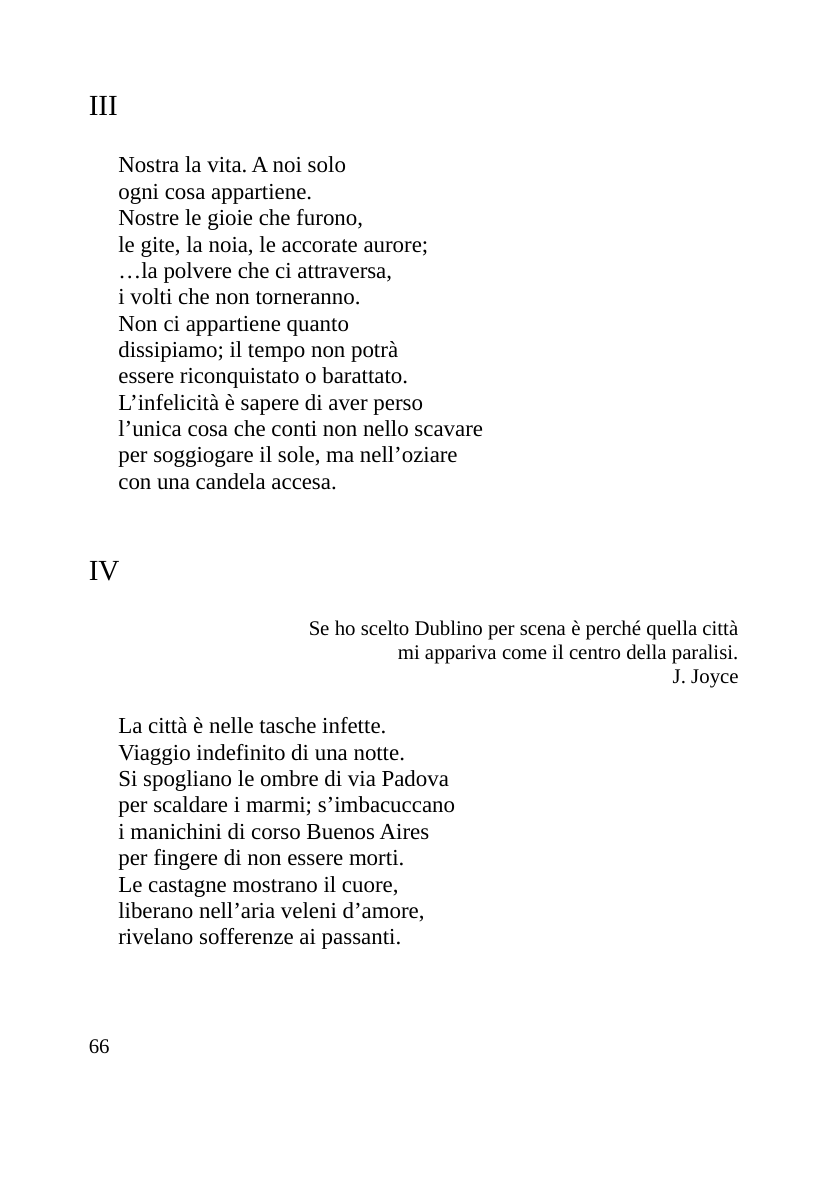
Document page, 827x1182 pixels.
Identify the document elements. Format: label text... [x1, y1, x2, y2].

text i volti che non torneranno. [88, 283, 738, 310]
text l’unica cosa che conti non nello scavare [88, 415, 738, 441]
text per scaldare i marmi; s’imbacuccano [88, 792, 738, 818]
text Nostra la vita. A noi solo [88, 152, 738, 178]
text Le castagne mostrano il cuore, [88, 871, 738, 897]
text J. Joyce [88, 664, 738, 688]
text ogni cosa appartiene. [88, 178, 738, 204]
text Non ci appartiene quanto [88, 310, 738, 336]
text con una candela accesa. [88, 468, 738, 494]
text i manichini di corso Buenos Aires [88, 818, 738, 844]
text La città è nelle tasche infette. [88, 712, 738, 739]
text L’infelicità è sapere di aver perso [88, 389, 738, 415]
text Nostre le gioie che furono, [88, 204, 738, 231]
text dissipiamo; il tempo non potrà [88, 336, 738, 362]
text Si spogliano le ombre di via Padova [88, 765, 738, 792]
text essere riconquistato o barattato. [88, 362, 738, 389]
text per soggiogare il sole, ma nell’oziare [88, 441, 738, 468]
text le gite, la noia, le accorate aurore; [88, 231, 738, 257]
text per fingere di non essere morti. [88, 844, 738, 871]
text rivelano sofferenze ai passanti. [88, 923, 738, 950]
text mi appariva come il centro della paralisi. [88, 640, 738, 664]
text liberano nell’aria veleni d’amore, [88, 897, 738, 923]
text III [88, 88, 738, 122]
text …la polvere che ci attraversa, [88, 257, 738, 283]
text Viaggio indefinito di una notte. [88, 739, 738, 765]
text IV [88, 553, 738, 587]
text Se ho scelto Dublino per scena è perché quella città [88, 616, 738, 640]
